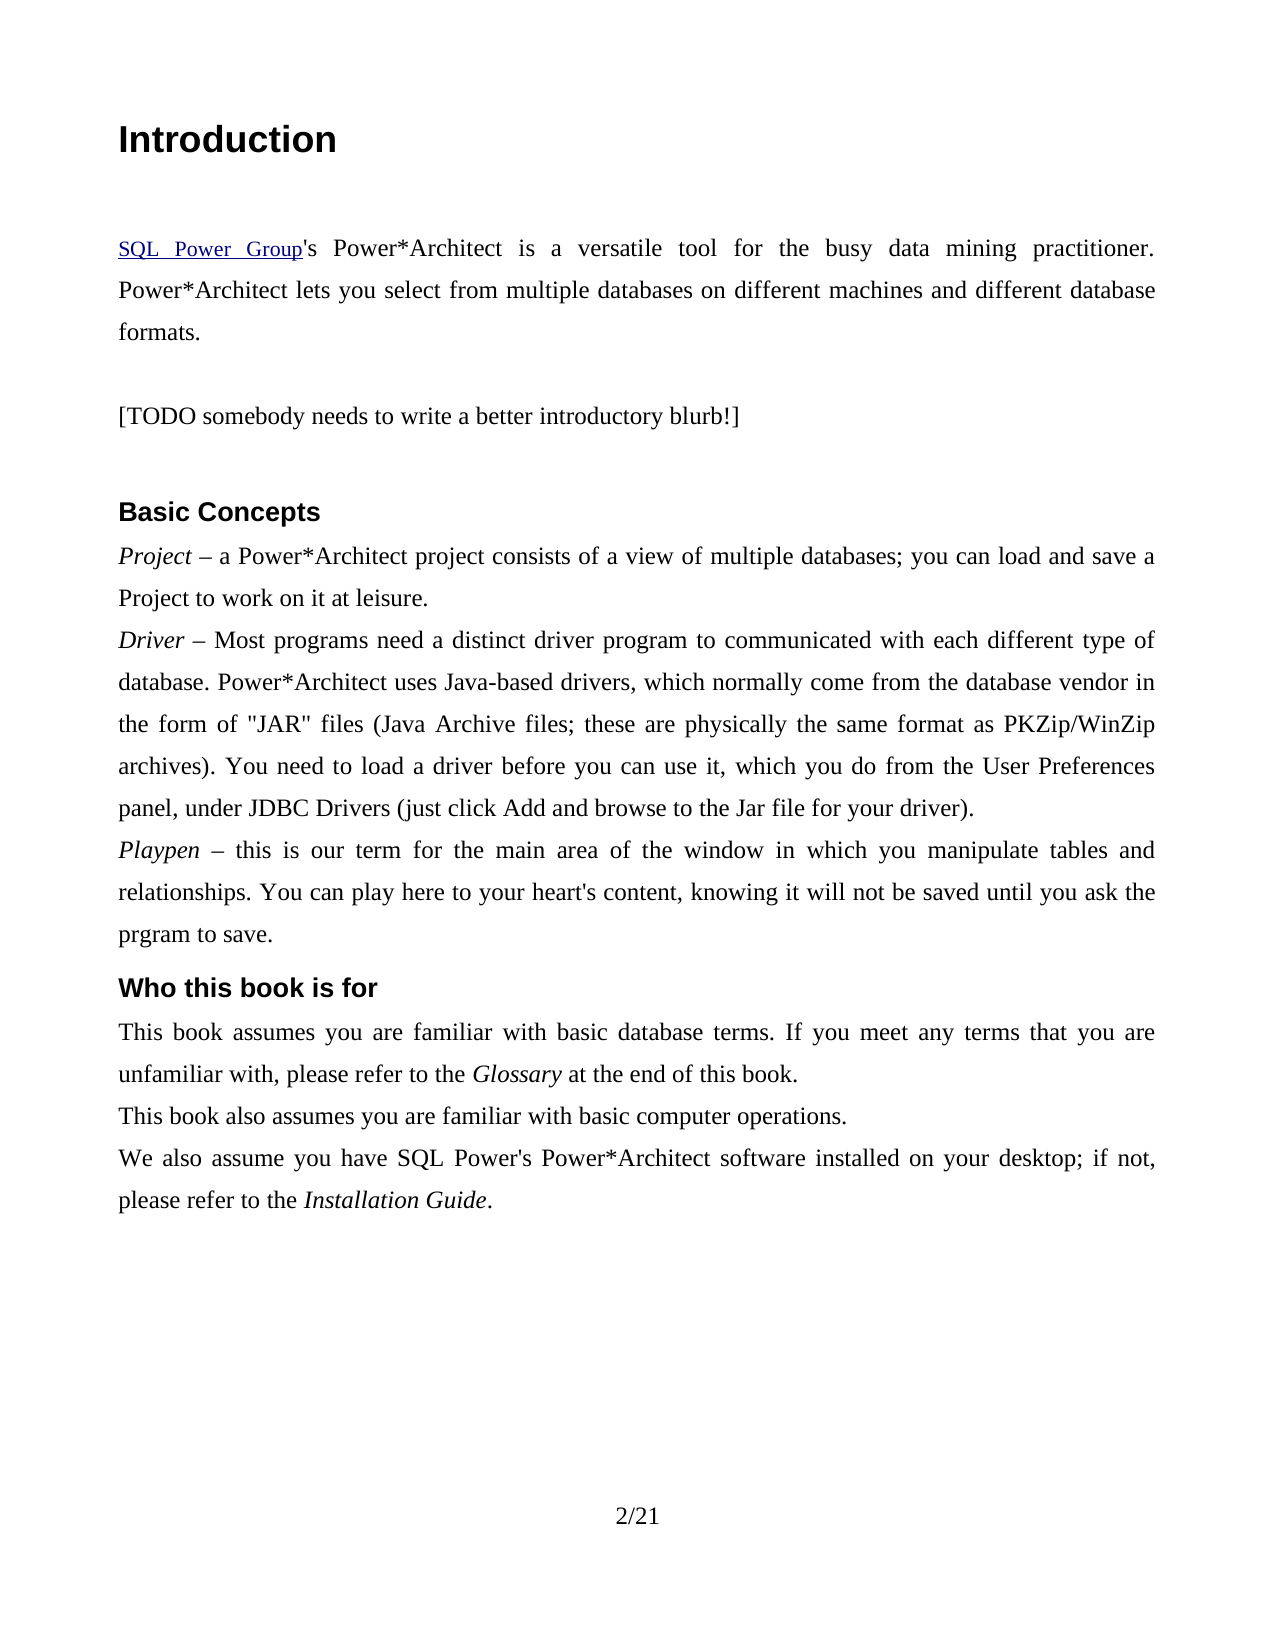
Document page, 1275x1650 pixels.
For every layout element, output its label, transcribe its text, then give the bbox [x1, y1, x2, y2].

subtitle Basic Concepts [118, 497, 1157, 527]
subtitle Who this book is for [118, 973, 1157, 1003]
text This book also assumes you are familiar with basic computer operations. [118, 1102, 1157, 1129]
text This book assumes you are familiar with basic database terms. If you meet any terms that you are unfamiliar with, please refer to the Glossary at the end of this book. [118, 1018, 1157, 1088]
text Driver – Most programs need a distinct driver program to communicated with each different type of database. Power*Architect uses Java-based drivers, which normally come from the database vendor in the form of "JAR" files (Java Archive files; these are physically the same format as PKZip/WinZip archives). You need to load a driver before you can use it, which you do from the User Preferences panel, under JDBC Drivers (just click Add and browse to the Jar file for your driver). [118, 626, 1157, 822]
text [TODO somebody needs to write a better introductory blurb!] [118, 402, 1157, 430]
title Introduction [118, 118, 1157, 160]
text Playpen – this is our term for the main area of the window in which you manipulate tables and relationships. You can play here to your heart's content, knowing it will not be saved until you ask the prgram to save. [118, 836, 1157, 948]
text SQL Power Group's Power*Architect is a versatile tool for the busy data mining practitioner. Power*Architect lets you select from multiple databases on different machines and different database formats. [118, 234, 1157, 346]
text We also assume you have SQL Power's Power*Architect software installed on your desktop; if not, please refer to the Installation Guide. [118, 1143, 1157, 1213]
text Project – a Power*Architect project consists of a view of multiple databases; you can load and save a Project to work on it at leisure. [118, 542, 1157, 612]
